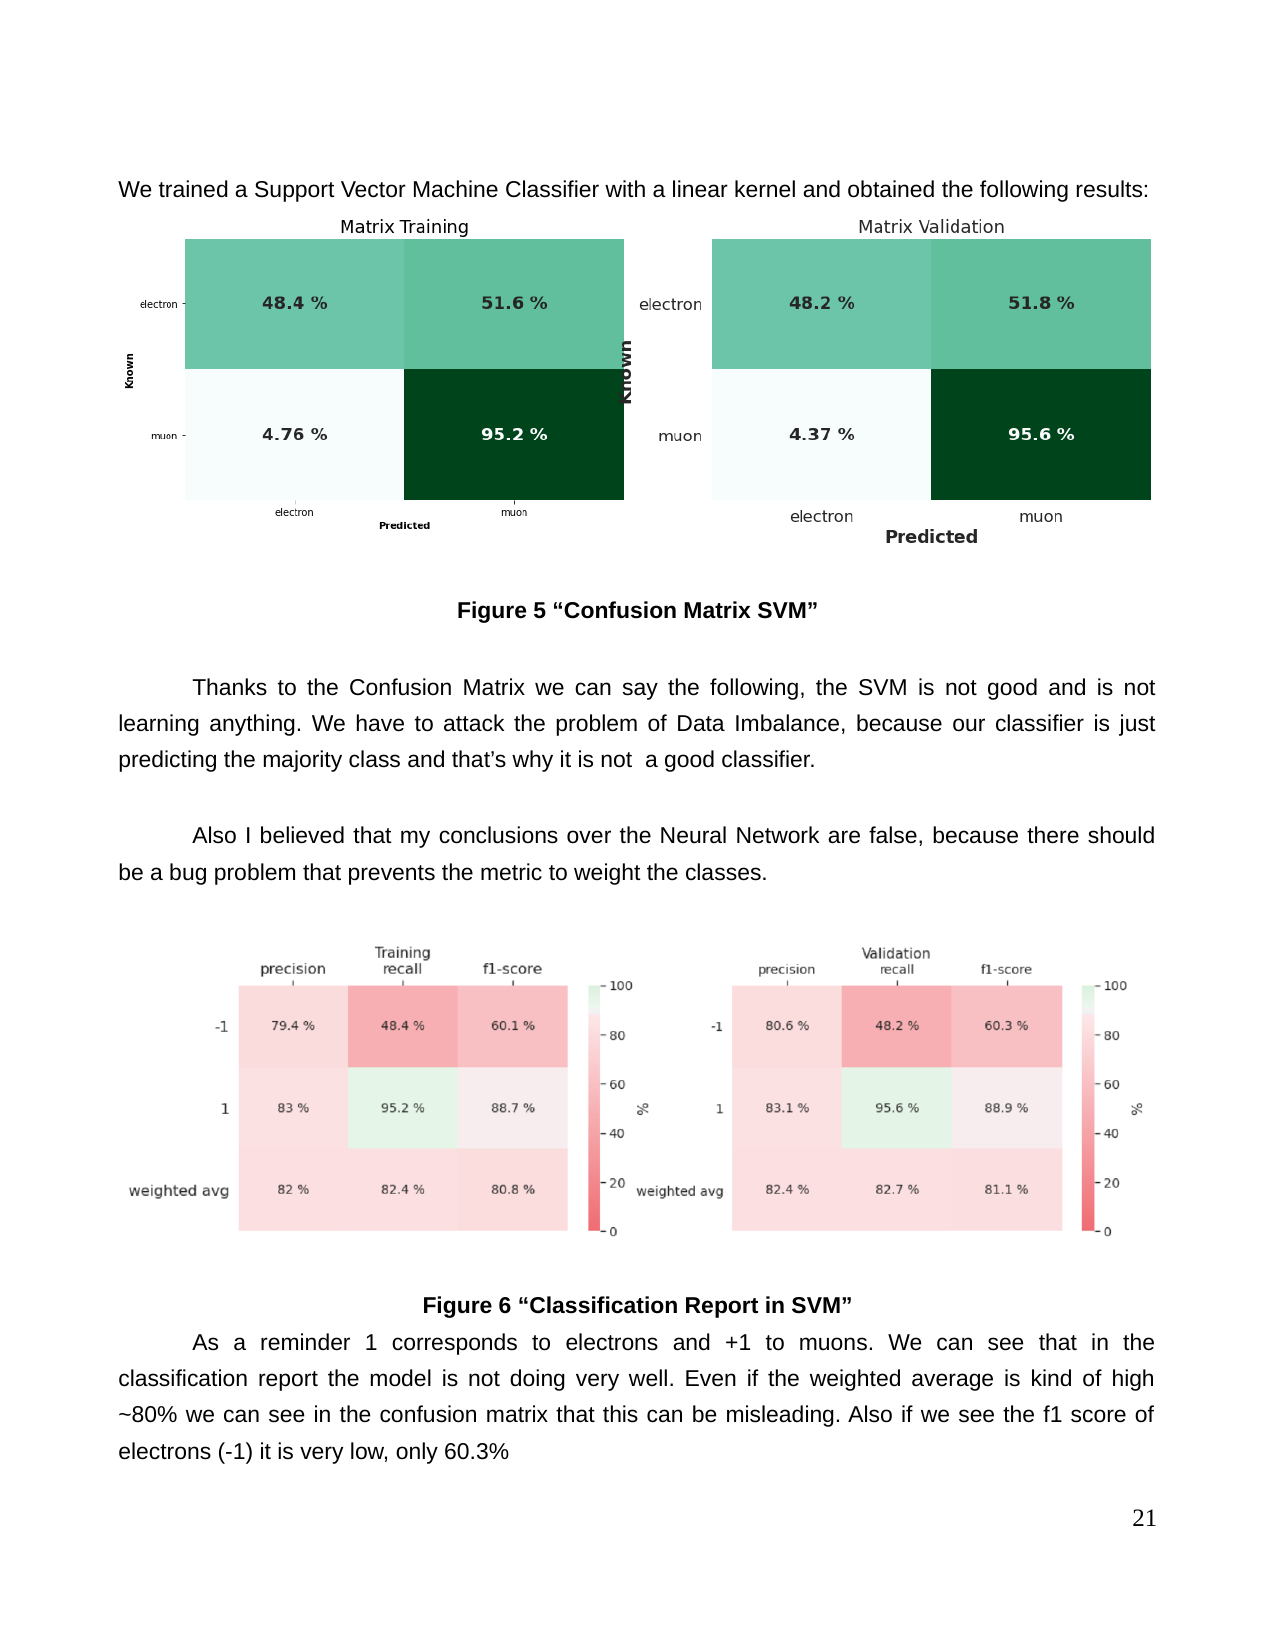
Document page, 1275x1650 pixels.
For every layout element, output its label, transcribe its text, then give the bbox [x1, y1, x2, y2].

picture [118, 212, 1157, 552]
text Thanks to the Confusion Matrix we can say the following, the SVM is not good and is not learning anything. We have to attack the problem of Data Imbalance, because our classifier is just predicting the majority class and that’s why it is not a good classifier. [118, 673, 1157, 772]
text Also I believed that my conclusions over the Neural Network are false, because there should be a bug problem that prevents the metric to weight the classes. [118, 822, 1157, 885]
text Figure 6 “Classification Report in SVM” [118, 1292, 1157, 1318]
text As a reminder 1 corresponds to electrons and +1 to muons. We can see that in the classification report the model is not doing very well. Even if the weighted average is kind of high ~80% we can see in the confusion matrix that this can be misleading. Also if we see the f1 score of electrons (-1) it is very low, only 60.3% [118, 1328, 1157, 1464]
picture [118, 934, 1157, 1242]
text We trained a Support Vector Machine Classifier with a linear kernel and obtained the following results: [118, 176, 1157, 203]
text Figure 5 “Confusion Matrix SVM” [118, 597, 1157, 624]
